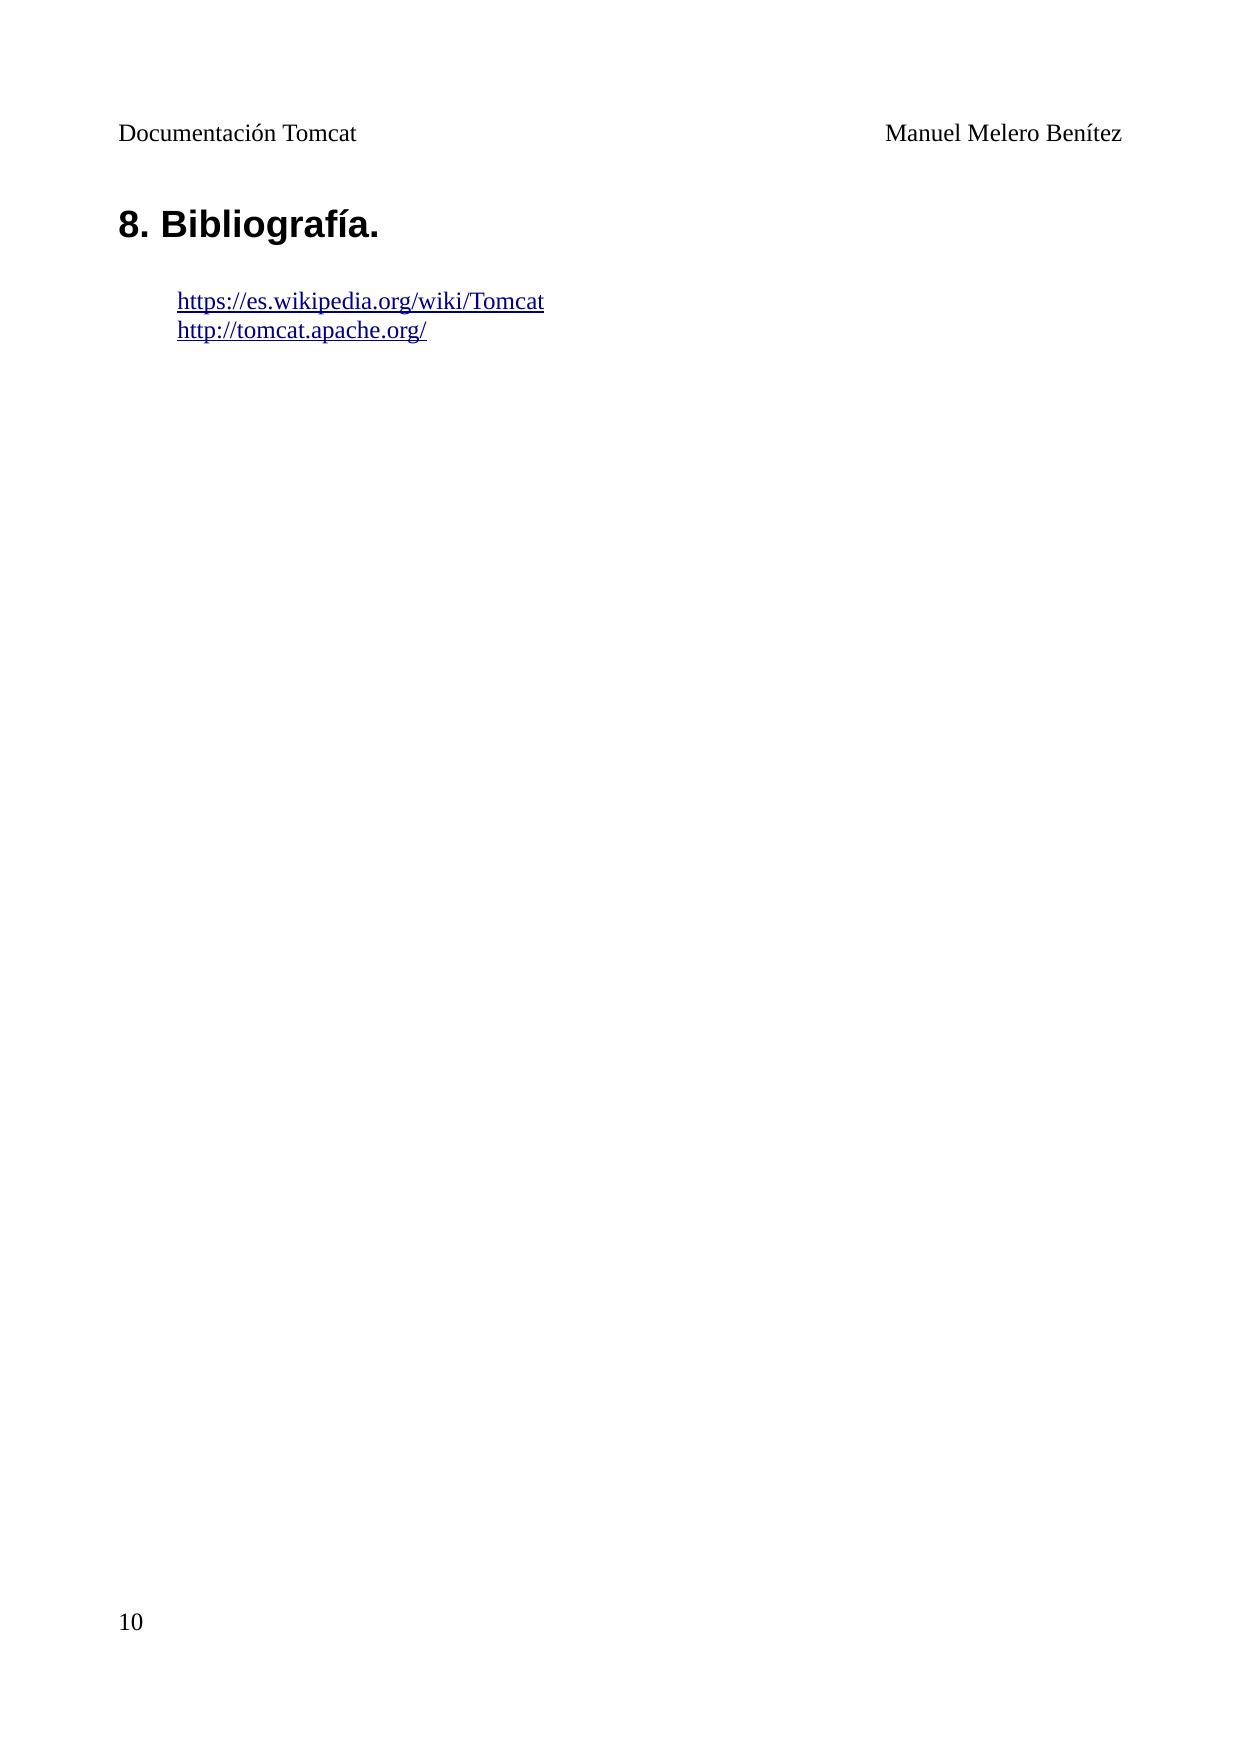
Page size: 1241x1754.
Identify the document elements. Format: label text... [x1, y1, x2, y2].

subtitle 8. Bibliografía. [118, 201, 1122, 245]
text https://es.wikipedia.org/wiki/Tomcat [148, 286, 1122, 315]
text http://tomcat.apache.org/ [148, 315, 1122, 344]
